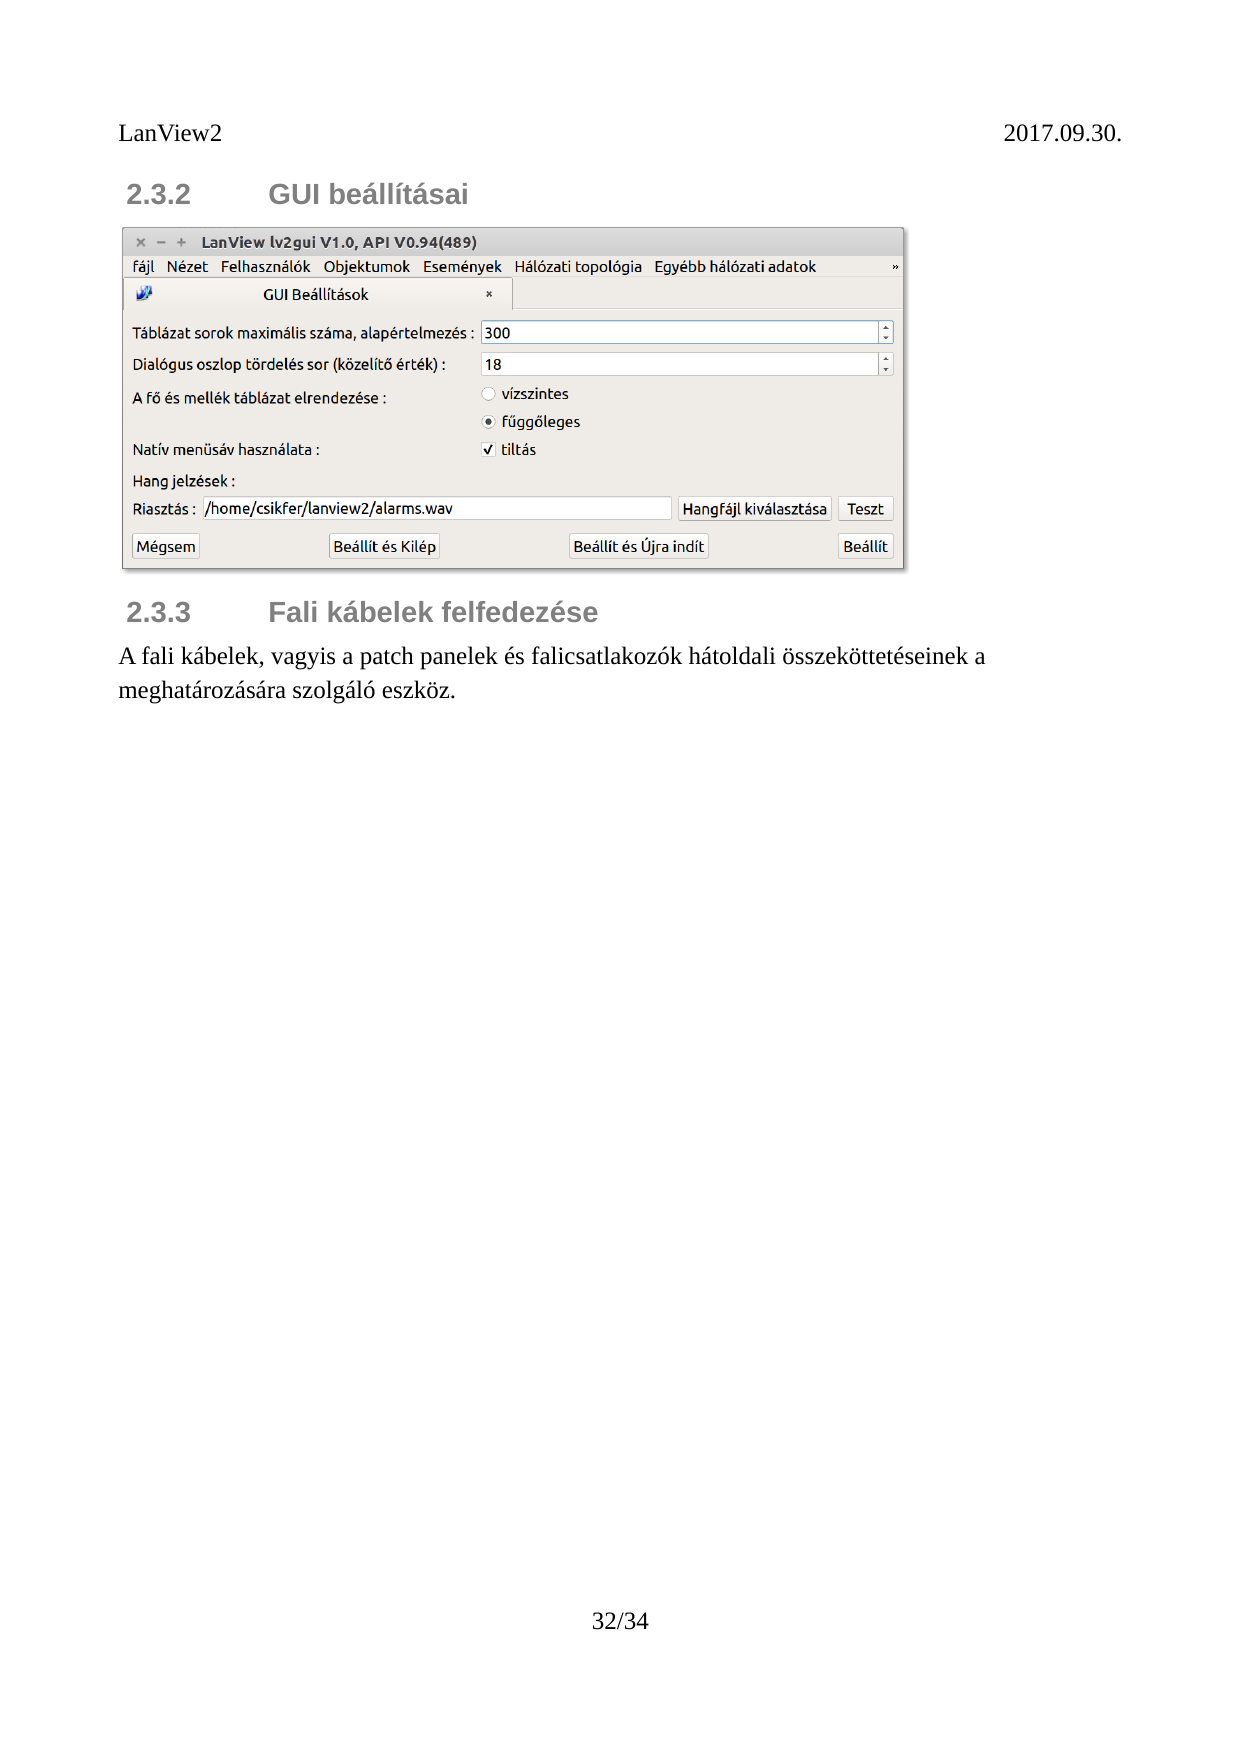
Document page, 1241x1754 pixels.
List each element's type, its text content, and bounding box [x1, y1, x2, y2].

subtitle GUI beállításai [118, 177, 1122, 211]
text A fali kábelek, vagyis a patch panelek és falicsatlakozók hátoldali összeköttetéseinek a meghatározására szolgáló eszköz. [118, 641, 1122, 704]
subtitle Fali kábelek felfedezése [118, 595, 1122, 628]
picture [118, 223, 910, 575]
